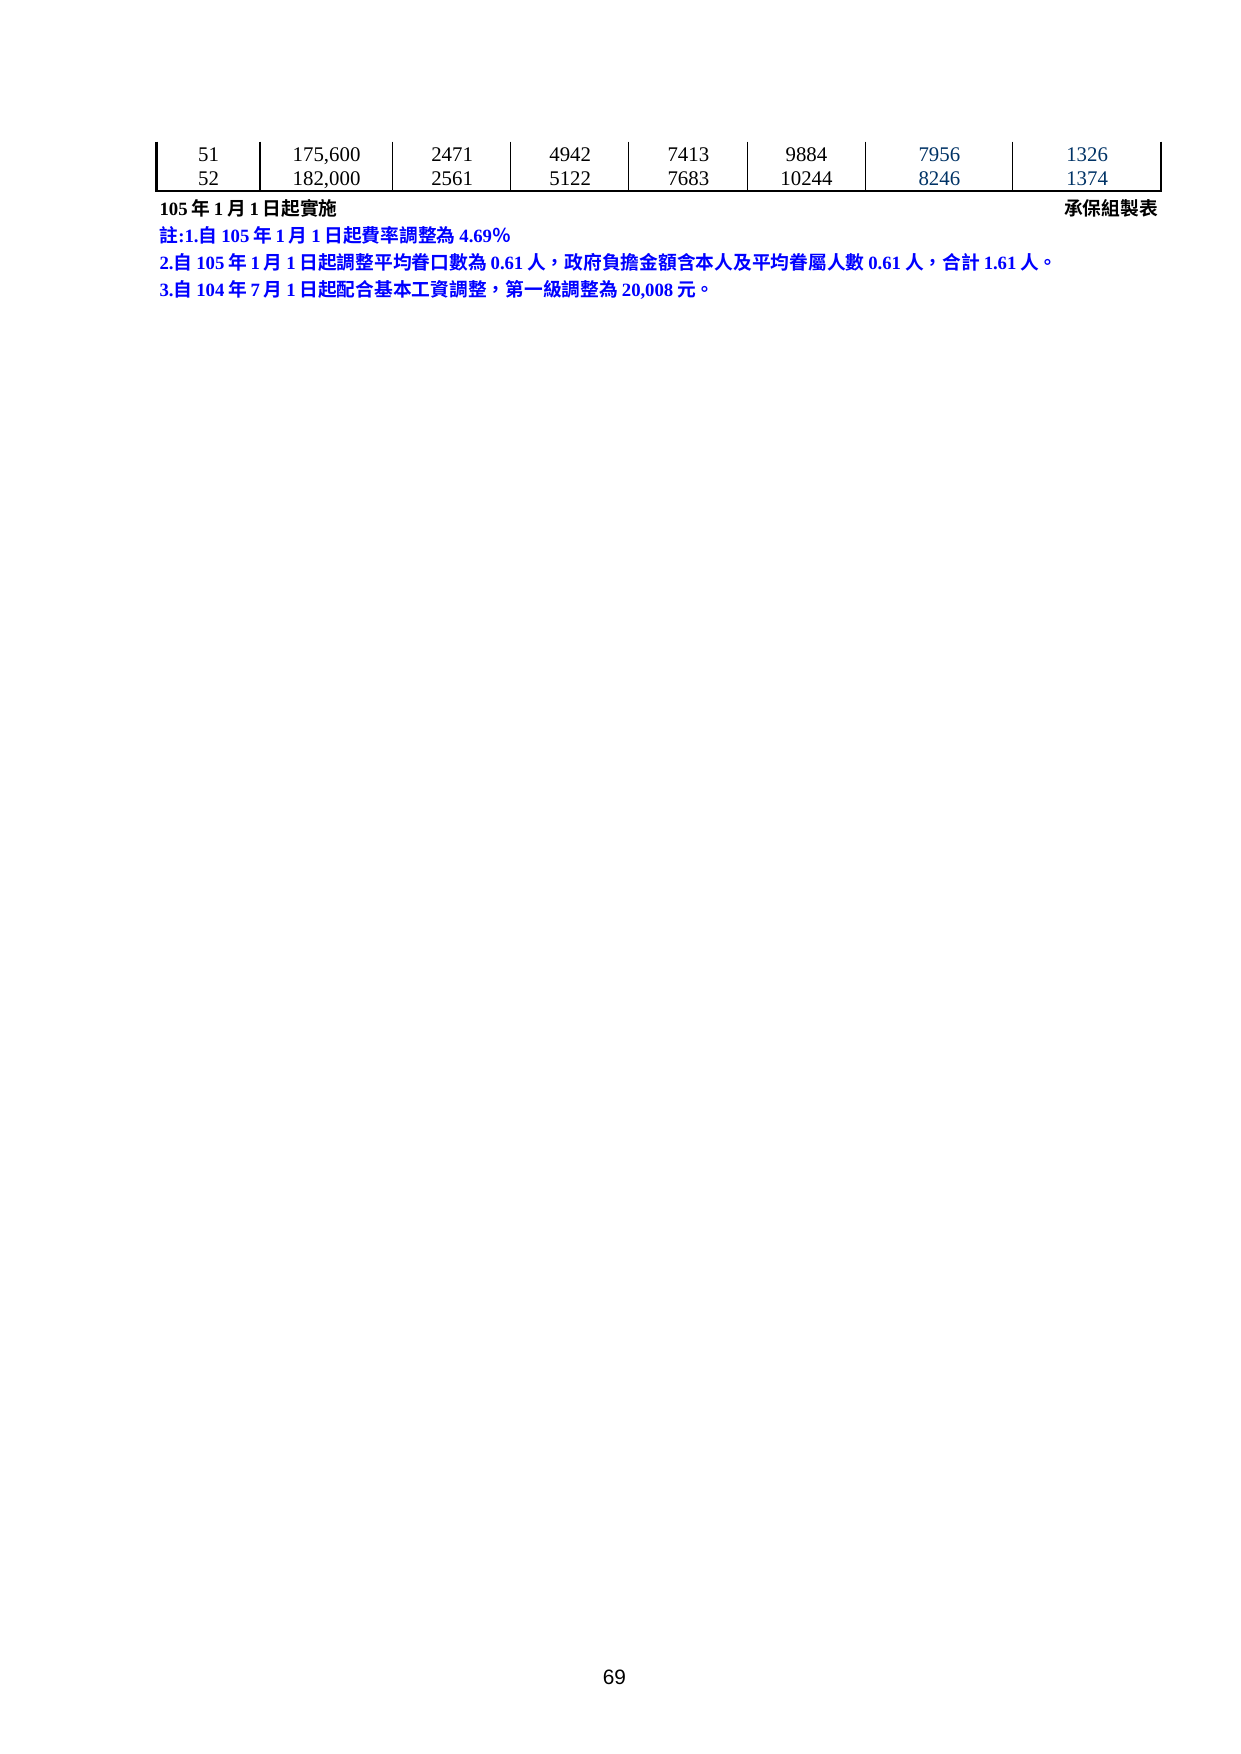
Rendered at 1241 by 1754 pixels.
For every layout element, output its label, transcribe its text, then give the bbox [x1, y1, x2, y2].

table_cell 10244 [748, 166, 865, 190]
table_cell [762, 192, 865, 221]
table_cell 9884 [748, 142, 865, 166]
table_cell 1374 [1013, 166, 1160, 190]
table_cell 5122 [511, 166, 628, 190]
table_cell 52 [158, 166, 259, 190]
table_cell 4942 [511, 142, 628, 166]
table_cell 2471 [393, 142, 510, 166]
table_cell [393, 192, 467, 221]
table_cell 51 [158, 142, 259, 166]
table_cell 7413 [629, 142, 747, 166]
table_cell 註:1.自105年1月1日起費率調整為4.69％ 2.自105年1月1日起調整平均眷口數為0.61人，政府負擔金額含本人及平均眷屬人數0.61人，合計1.61人。 3.自104年7月1日起配合基本工資調整，第一級調整為20,008元。 [156, 221, 1161, 302]
table_cell [629, 192, 762, 221]
table_cell 7683 [629, 166, 747, 190]
table_cell 1326 [1013, 142, 1160, 166]
table_cell 7956 [866, 142, 1012, 166]
table_cell [865, 192, 1013, 221]
table_cell [467, 192, 629, 221]
table_cell 承保組製表 [1013, 192, 1161, 221]
table_cell 2561 [393, 166, 510, 190]
table_cell 105年1月1日起實施 [156, 192, 393, 221]
table_cell 175,600 [261, 142, 392, 166]
table_cell 8246 [866, 166, 1012, 190]
table_cell 182,000 [261, 166, 392, 190]
